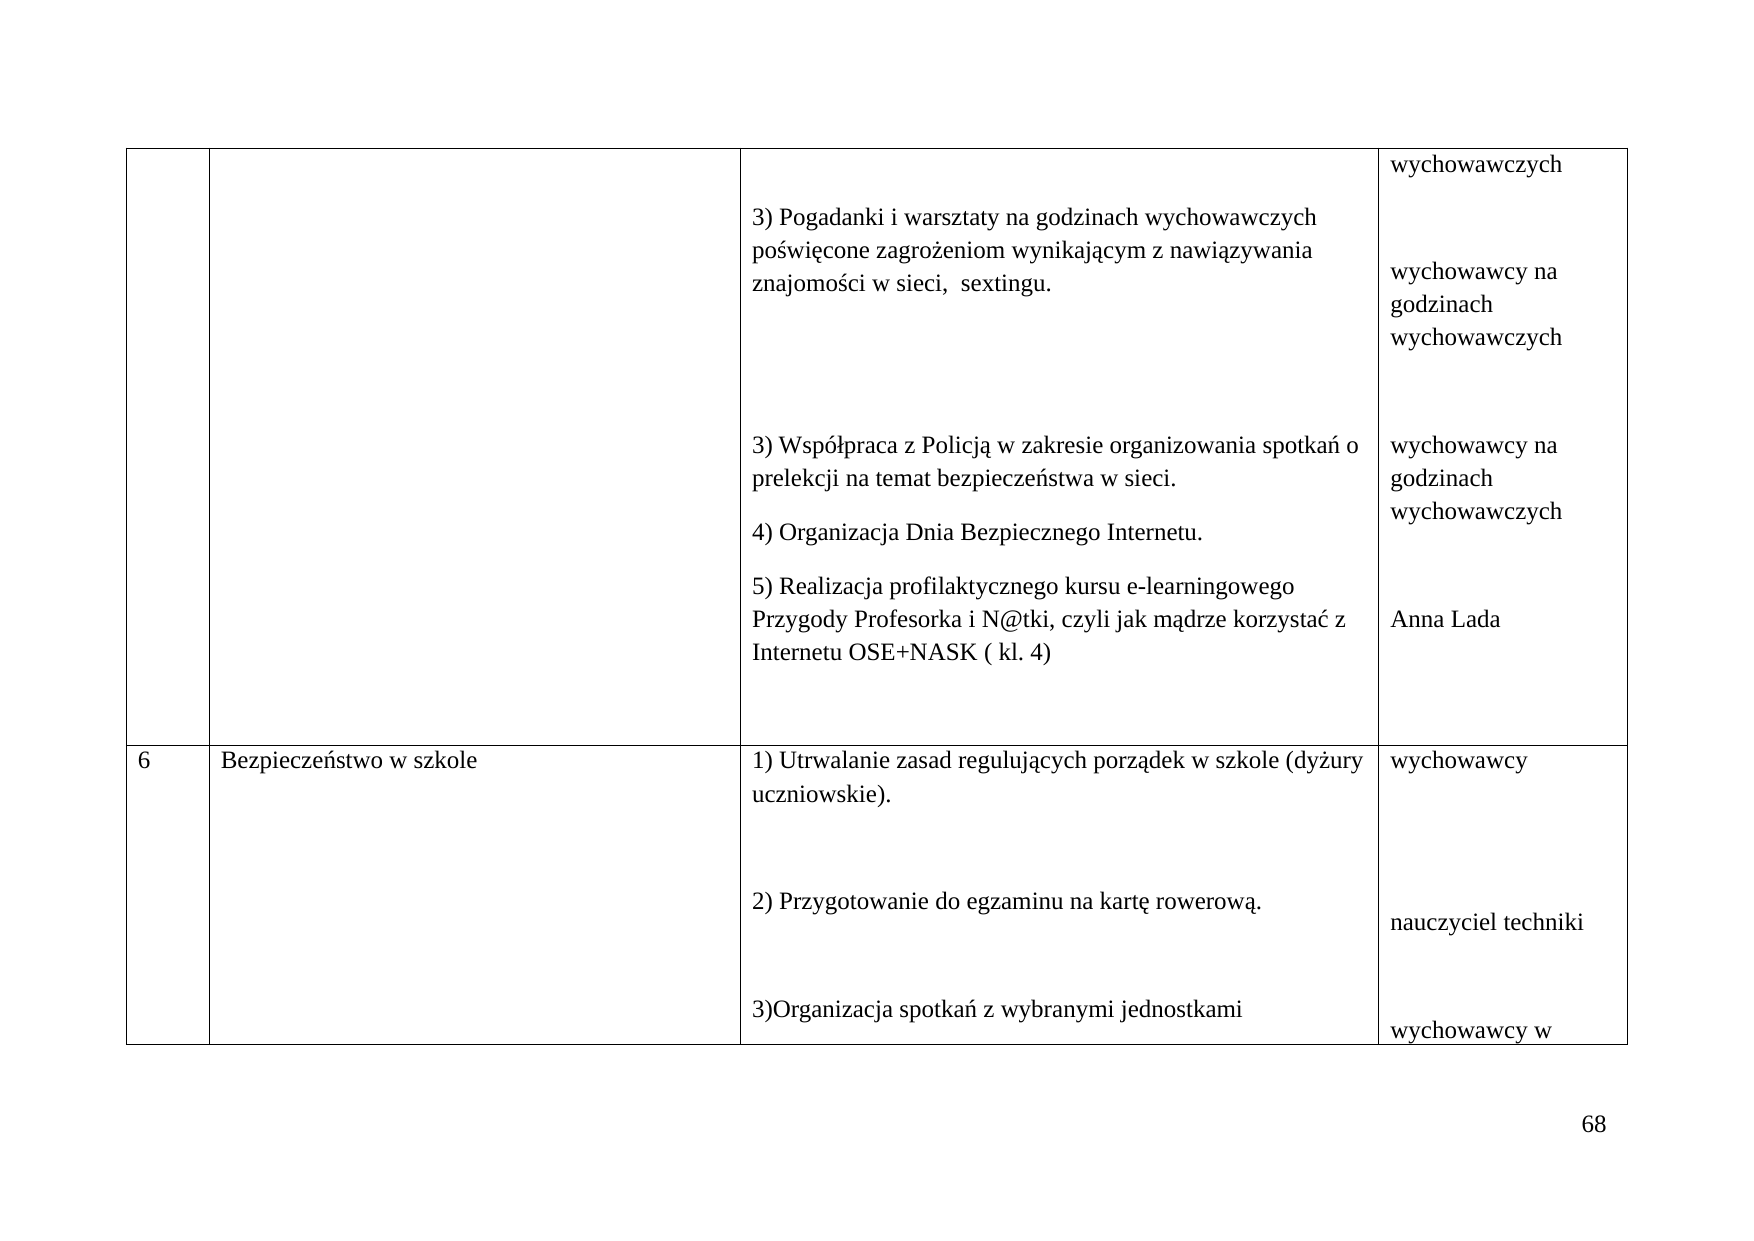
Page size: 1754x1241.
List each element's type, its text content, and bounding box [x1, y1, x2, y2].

table_cell [210, 149, 740, 744]
table_cell 6 [127, 746, 209, 1044]
table_cell [127, 149, 209, 744]
table_cell wychowawcy nauczyciel techniki wychowawcy w [1379, 746, 1627, 1044]
table_cell wychowawczych wychowawcy na godzinach wychowawczych wychowawcy na godzinach wychowawczych Anna Lada [1379, 149, 1627, 744]
table_cell 1) Utrwalanie zasad regulujących porządek w szkole (dyżury uczniowskie). 2) Przygotowanie do egzaminu na kartę rowerową. 3)Organizacja spotkań z wybranymi jednostkami [741, 746, 1378, 1044]
table_cell 3) Pogadanki i warsztaty na godzinach wychowawczych poświęcone zagrożeniom wynikającym z nawiązywania znajomości w sieci, sextingu. 3) Współpraca z Policją w zakresie organizowania spotkań o prelekcji na temat bezpieczeństwa w sieci. 4) Organizacja Dnia Bezpiecznego Internetu. 5) Realizacja profilaktycznego kursu e-learningowego Przygody Profesorka i N@tki, czyli jak mądrze korzystać z Internetu OSE+NASK ( kl. 4) [741, 149, 1378, 744]
table_cell Bezpieczeństwo w szkole [210, 746, 740, 1044]
